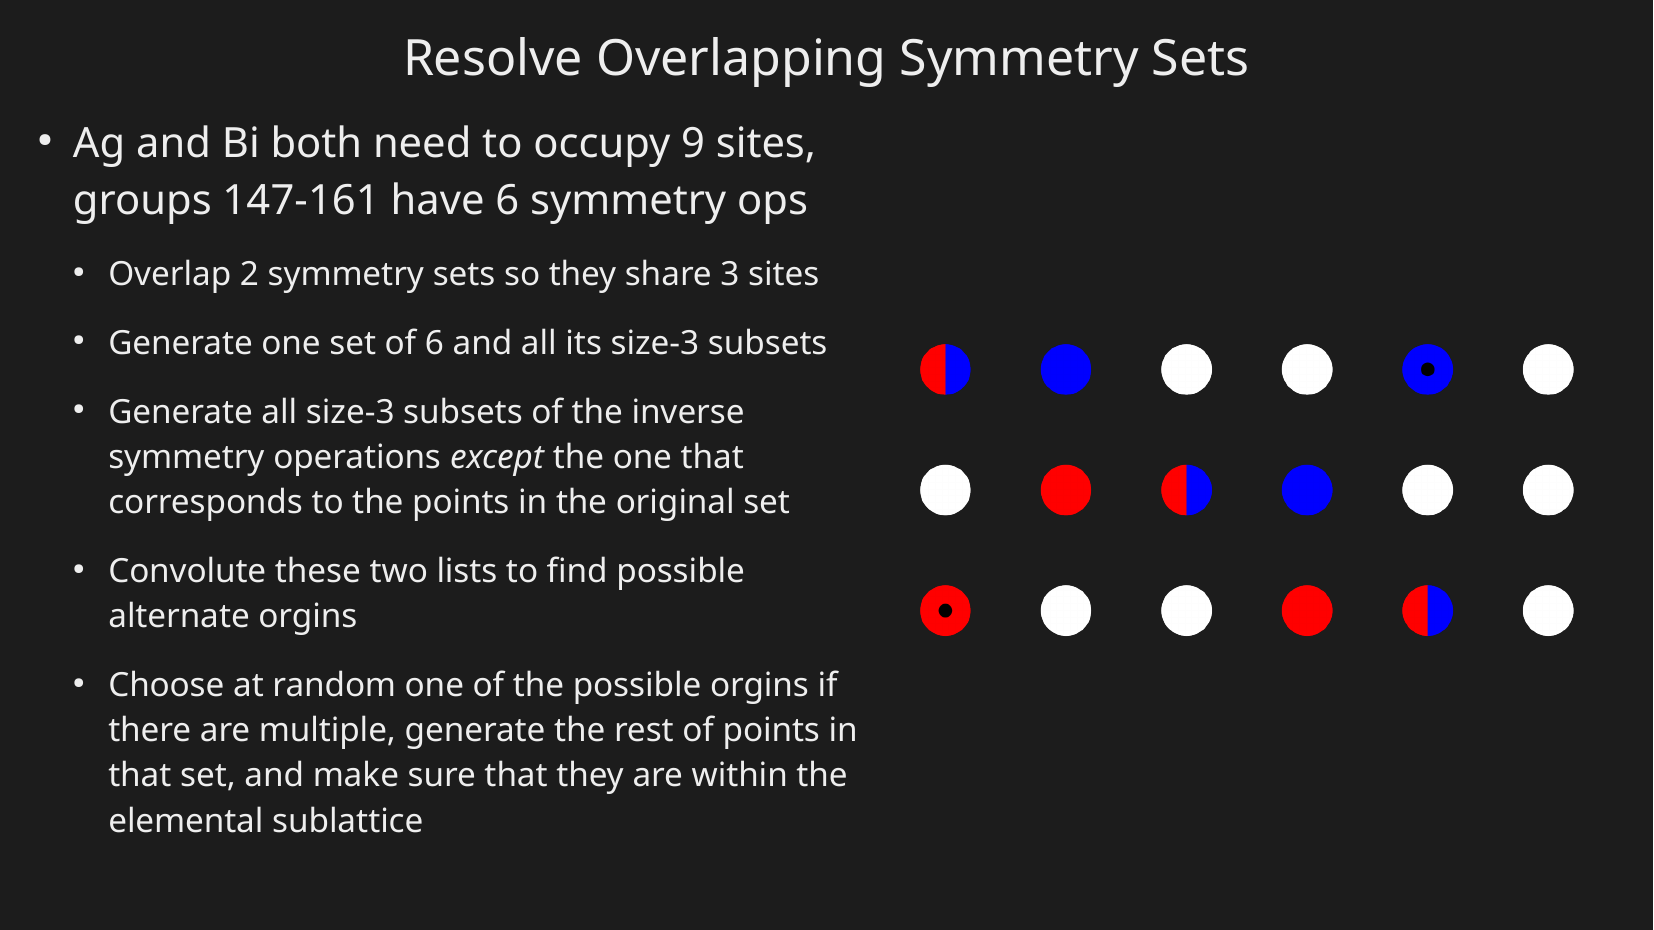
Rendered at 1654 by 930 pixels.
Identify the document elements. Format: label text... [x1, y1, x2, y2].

picture [787, 37, 1653, 930]
title Resolve Overlapping Symmetry Sets [82, 0, 1571, 112]
list Ag and Bi both need to occupy 9 sites, groups 147-161 have 6 symmetry ops Overlap 2 symmetry sets so they share 3 sites Generate one set of 6 and all its size-3 subsets Generate all size-3 subsets of the inverse symmetry operations except the one that corresponds to the points in the original set Convolute these two lists to find possible alternate orgins Choose at random one of the possible orgins if there are multiple, generate the rest of points in that set, and make sure that they are within the elemental sublattice [37, 112, 787, 900]
